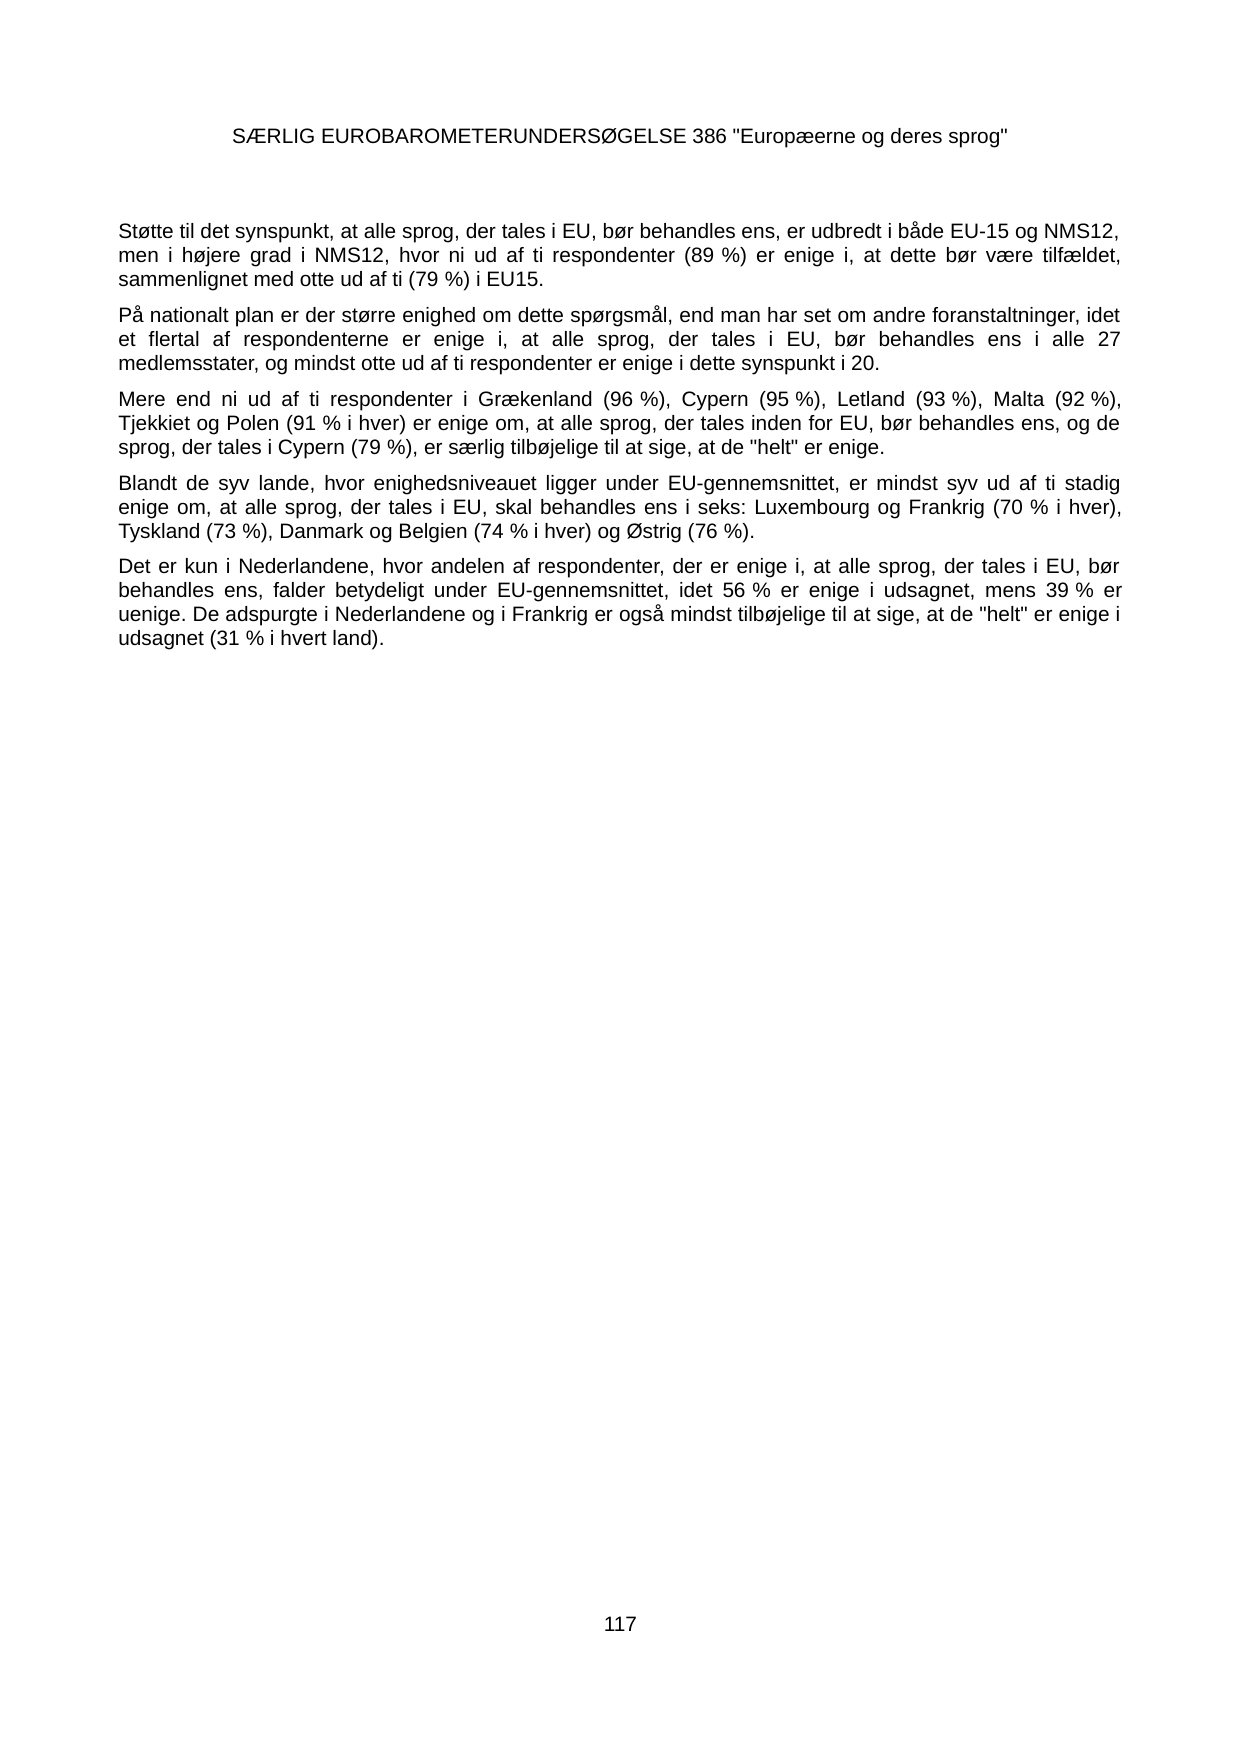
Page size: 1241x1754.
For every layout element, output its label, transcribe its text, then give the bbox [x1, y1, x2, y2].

text Det er kun i Nederlandene, hvor andelen af respondenter, der er enige i, at alle sprog, der tales i EU, bør behandles ens, falder betydeligt under EU-gennemsnittet, idet 56 % er enige i udsagnet, mens 39 % er uenige. De adspurgte i Nederlandene og i Frankrig er også mindst tilbøjelige til at sige, at de "helt" er enige i udsagnet (31 % i hvert land). [118, 554, 1122, 650]
text Støtte til det synspunkt, at alle sprog, der tales i EU, bør behandles ens, er udbredt i både EU-15 og NMS12, men i højere grad i NMS12, hvor ni ud af ti respondenter (89 %) er enige i, at dette bør være tilfældet, sammenlignet med otte ud af ti (79 %) i EU15. [118, 219, 1122, 291]
text På nationalt plan er der større enighed om dette spørgsmål, end man har set om andre foranstaltninger, idet et flertal af respondenterne er enige i, at alle sprog, der tales i EU, bør behandles ens i alle 27 medlemsstater, og mindst otte ud af ti respondenter er enige i dette synspunkt i 20. [118, 303, 1122, 375]
text Blandt de syv lande, hvor enighedsniveauet ligger under EU-gennemsnittet, er mindst syv ud af ti stadig enige om, at alle sprog, der tales i EU, skal behandles ens i seks: Luxembourg og Frankrig (70 % i hver), Tyskland (73 %), Danmark og Belgien (74 % i hver) og Østrig (76 %). [118, 471, 1122, 542]
text Mere end ni ud af ti respondenter i Grækenland (96 %), Cypern (95 %), Letland (93 %), Malta (92 %), Tjekkiet og Polen (91 % i hver) er enige om, at alle sprog, der tales inden for EU, bør behandles ens, og de sprog, der tales i Cypern (79 %), er særlig tilbøjelige til at sige, at de "helt" er enige. [118, 387, 1122, 459]
